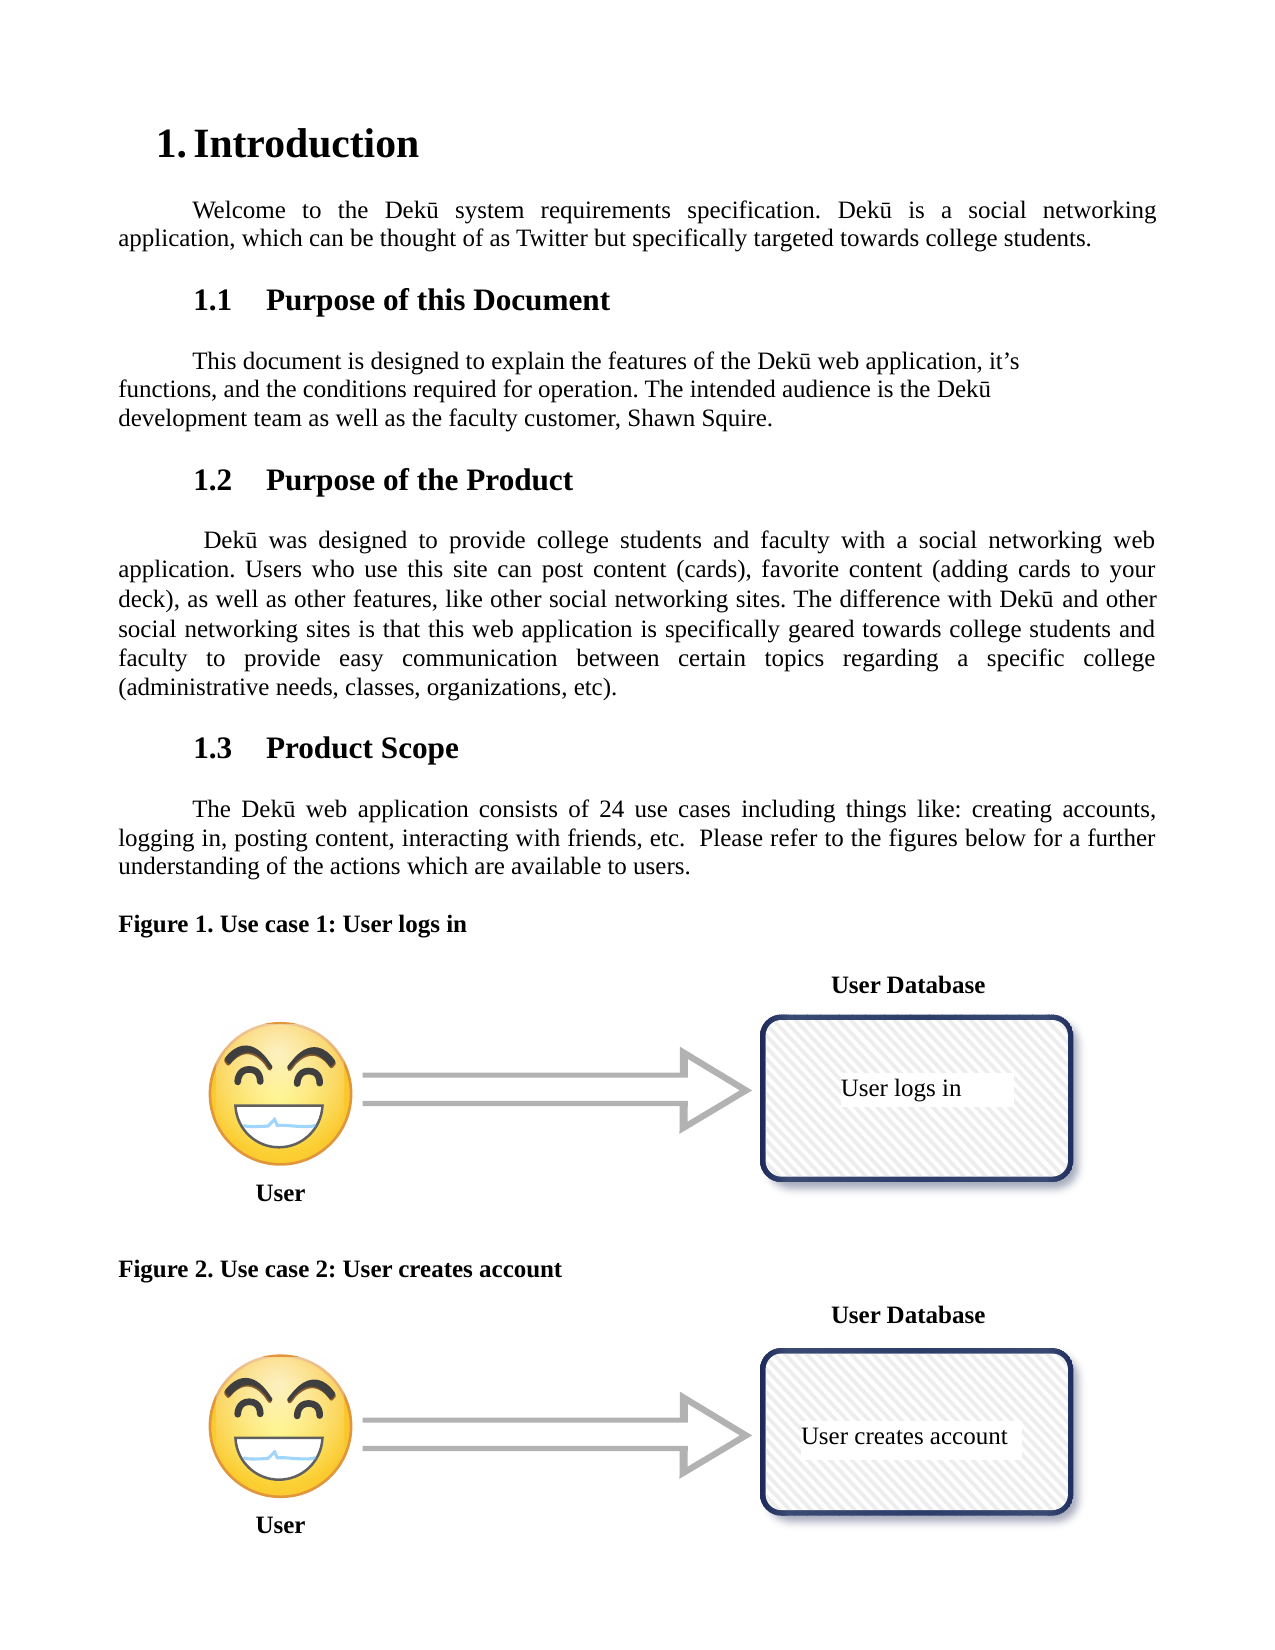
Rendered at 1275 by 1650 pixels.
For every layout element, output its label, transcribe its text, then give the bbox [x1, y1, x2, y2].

list Purpose of this Document [193, 281, 1157, 317]
text Dekū was designed to provide college students and faculty with a social networking web application. Users who use this site can post content (cards), favorite content (adding cards to your deck), as well as other features, like other social networking sites. The difference with Dekū and other social networking sites is that this web application is specifically geared towards college students and faculty to provide easy communication between certain topics regarding a specific college (administrative needs, classes, organizations, etc). [118, 525, 1157, 700]
list Introduction [156, 118, 1157, 166]
table_cell [247, 1024, 259, 1029]
text The Dekū web application consists of 24 use cases including things like: creating accounts, logging in, posting content, interacting with friends, etc. Please refer to the figures below for a further understanding of the actions which are available to users. [118, 794, 1157, 880]
table_cell [321, 1357, 339, 1383]
text This document is designed to explain the features of the Dekū web application, it’s [118, 346, 1157, 374]
text User Database [831, 970, 1004, 998]
text User [196, 1354, 364, 1539]
text Figure 1. Use case 1: User logs in [118, 909, 1157, 938]
table_cell [218, 1024, 236, 1056]
table_cell [218, 1357, 235, 1389]
list Product Scope [193, 729, 1157, 765]
text development team as well as the faculty customer, Shawn Squire. [118, 403, 1157, 432]
table_cell [230, 1024, 249, 1041]
list Purpose of the Product [193, 461, 1157, 497]
table_cell [307, 1024, 325, 1036]
text Welcome to the Dekū system requirements specification. Dekū is a social networking application, which can be thought of as Twitter but specifically targeted towards college students. [118, 195, 1157, 252]
table_cell [321, 1024, 339, 1050]
text User Database [831, 1300, 1004, 1329]
text User creates account [801, 1421, 1022, 1449]
text Figure 2. Use case 2: User creates account [118, 1254, 1157, 1283]
text User logs in [841, 1073, 1014, 1101]
text functions, and the conditions required for operation. The intended audience is the Dekū [118, 374, 1157, 403]
text User [196, 1009, 364, 1207]
text [196, 997, 364, 1009]
text [196, 1342, 364, 1354]
